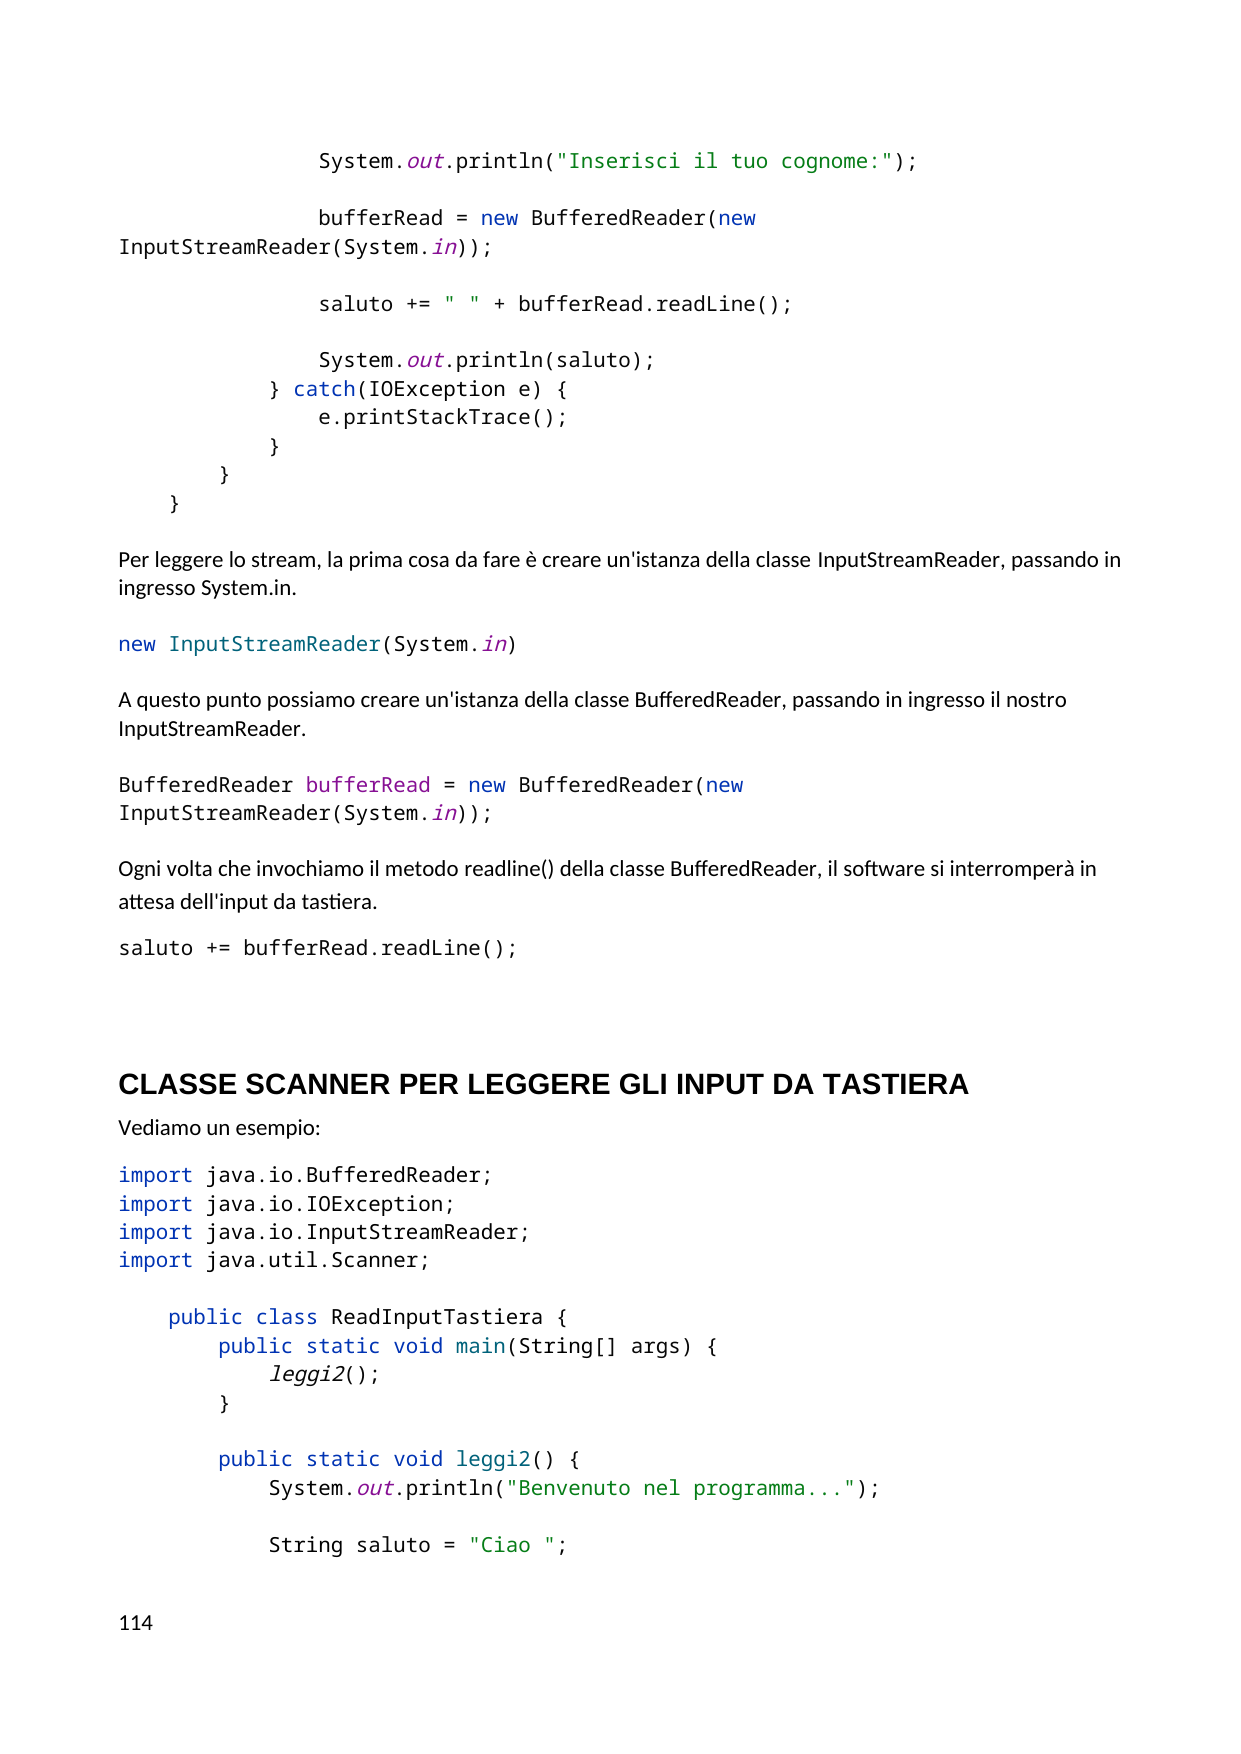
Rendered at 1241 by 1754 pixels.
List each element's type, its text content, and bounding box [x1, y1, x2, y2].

text System.out.println("Inserisci il tuo cognome:"); bufferRead = new BufferedReader(new InputStreamReader(System.in)); saluto += " " + bufferRead.readLine(); System.out.println(saluto); } catch(IOException e) { e.printStackTrace(); } } } [118, 118, 1122, 516]
text saluto += bufferRead.readLine(); [118, 933, 1122, 962]
text Per leggere lo stream, la prima cosa da fare è creare un'istanza della classe InputStreamReader, passando in ingresso System.in. [118, 545, 1122, 601]
text A questo punto possiamo creare un'istanza della classe BufferedReader, passando in ingresso il nostro InputStreamReader. [118, 686, 1122, 770]
text new InputStreamReader(System.in) [118, 629, 1122, 657]
text Ogni volta che invochiamo il metodo readline() della classe BufferedReader, il software si interromperà in attesa dell'input da tastiera. [118, 854, 1122, 915]
subtitle CLASSE SCANNER PER LEGGERE GLI INPUT DA TASTIERA [118, 1033, 1122, 1101]
text import java.io.BufferedReader; import java.io.IOException; import java.io.InputStreamReader; import java.util.Scanner; public class ReadInputTastiera { public static void main(String[] args) { leggi2(); } public static void leggi2() { System.out.println("Benvenuto nel programma..."); String saluto = "Ciao "; [118, 1160, 1122, 1558]
text BufferedReader bufferRead = new BufferedReader(new InputStreamReader(System.in)); [118, 770, 1122, 854]
text Vediamo un esempio: [118, 1113, 1122, 1141]
